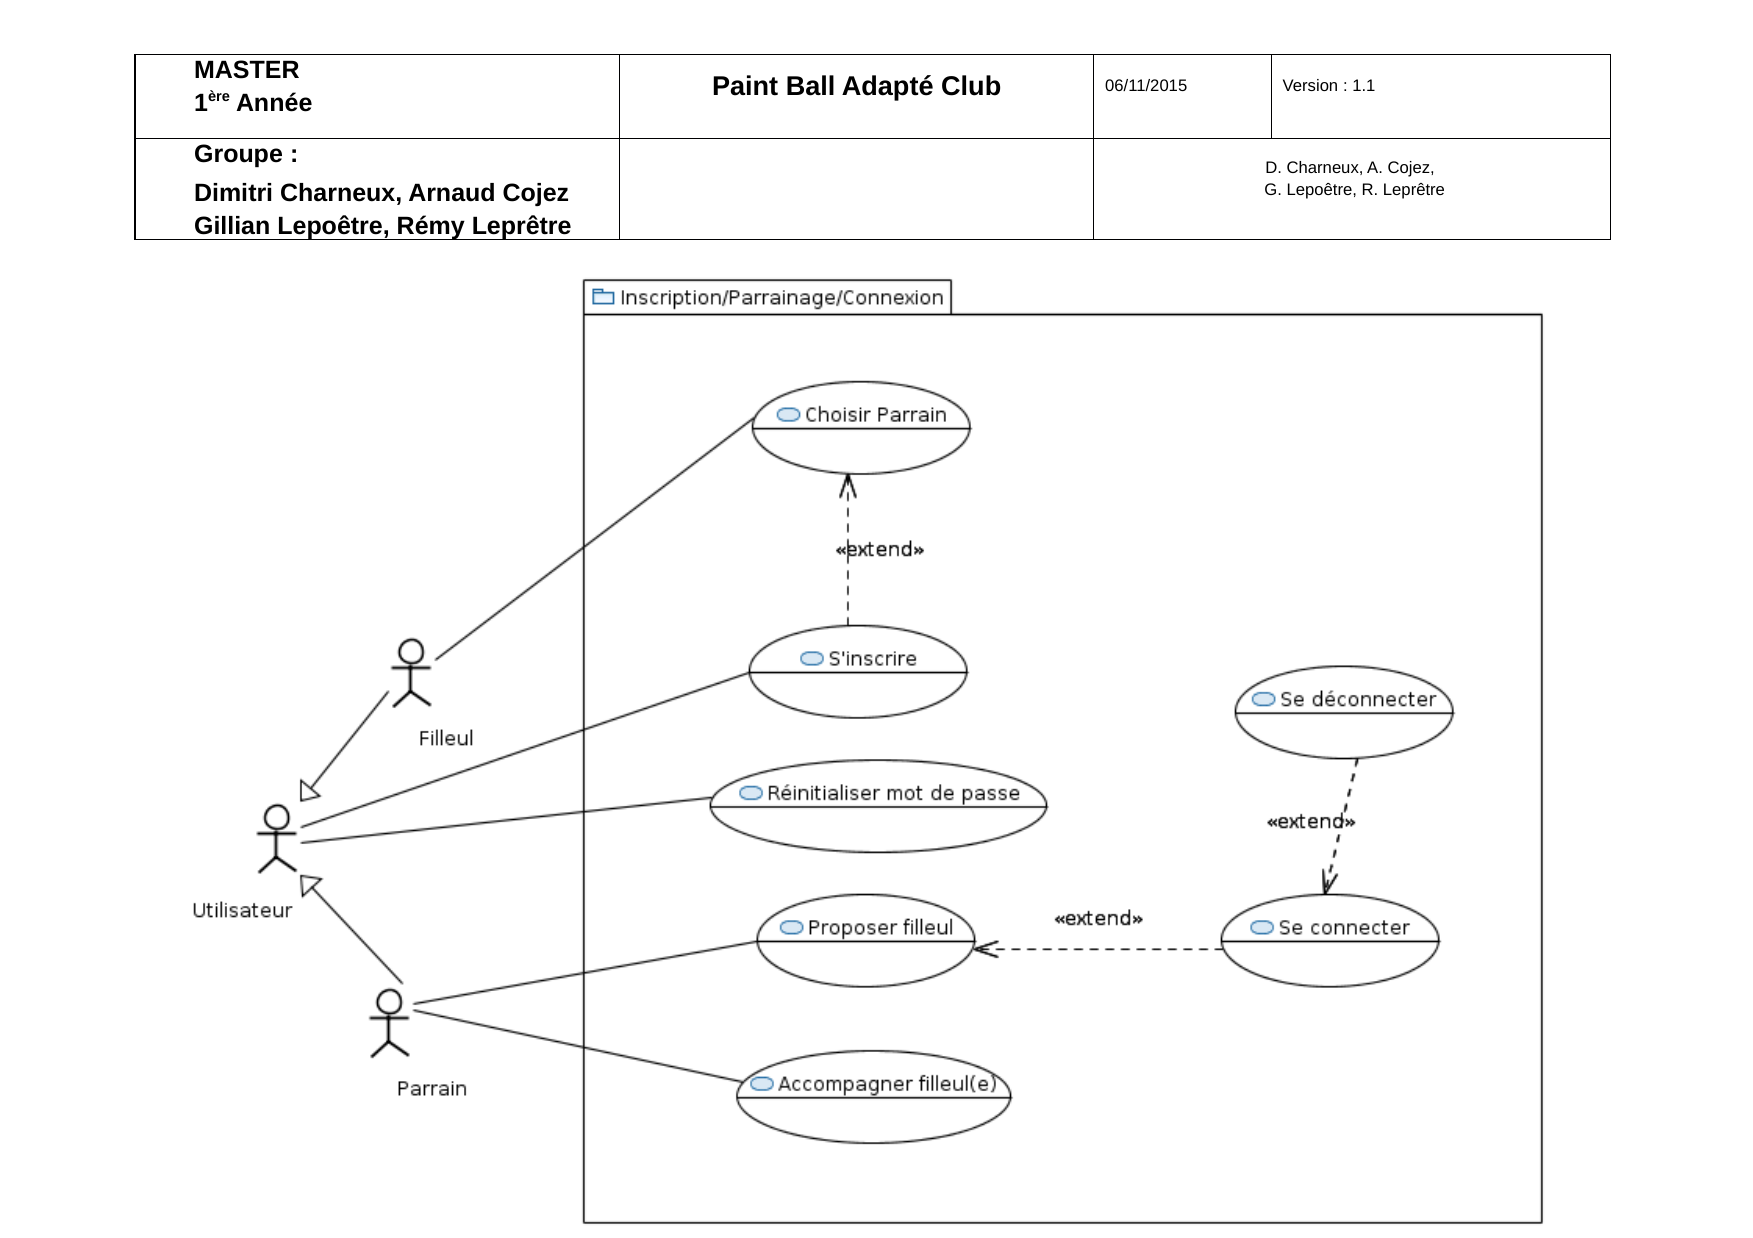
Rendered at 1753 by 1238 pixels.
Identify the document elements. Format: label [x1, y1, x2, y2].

picture [177, 264, 1557, 1238]
